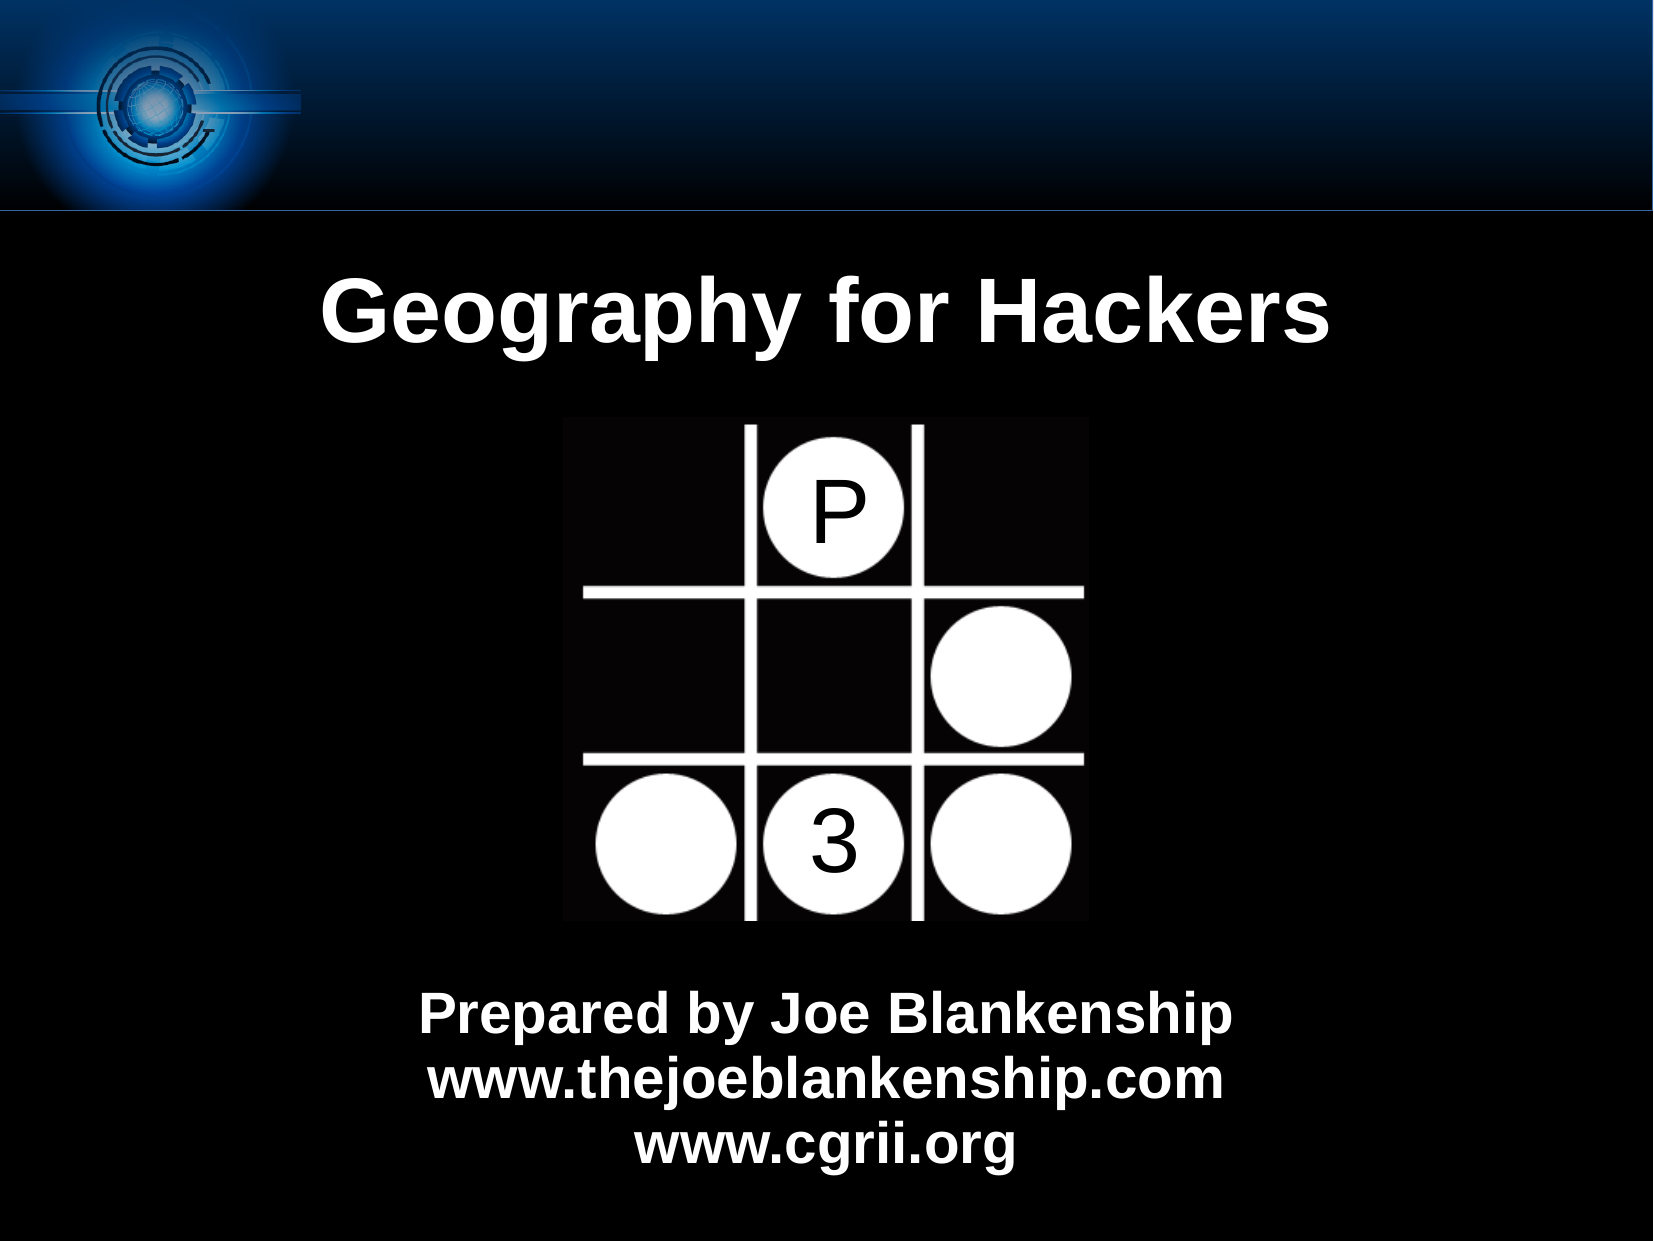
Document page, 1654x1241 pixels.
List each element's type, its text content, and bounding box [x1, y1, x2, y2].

title Prepared by Joe Blankenship www.thejoeblankenship.com www.cgrii.org [98, 980, 1554, 1177]
picture [0, 88, 301, 210]
text_box 3 [795, 782, 871, 901]
picture [563, 417, 1089, 921]
title Geography for Hackers [82, 207, 1571, 415]
text_box P [795, 453, 871, 571]
